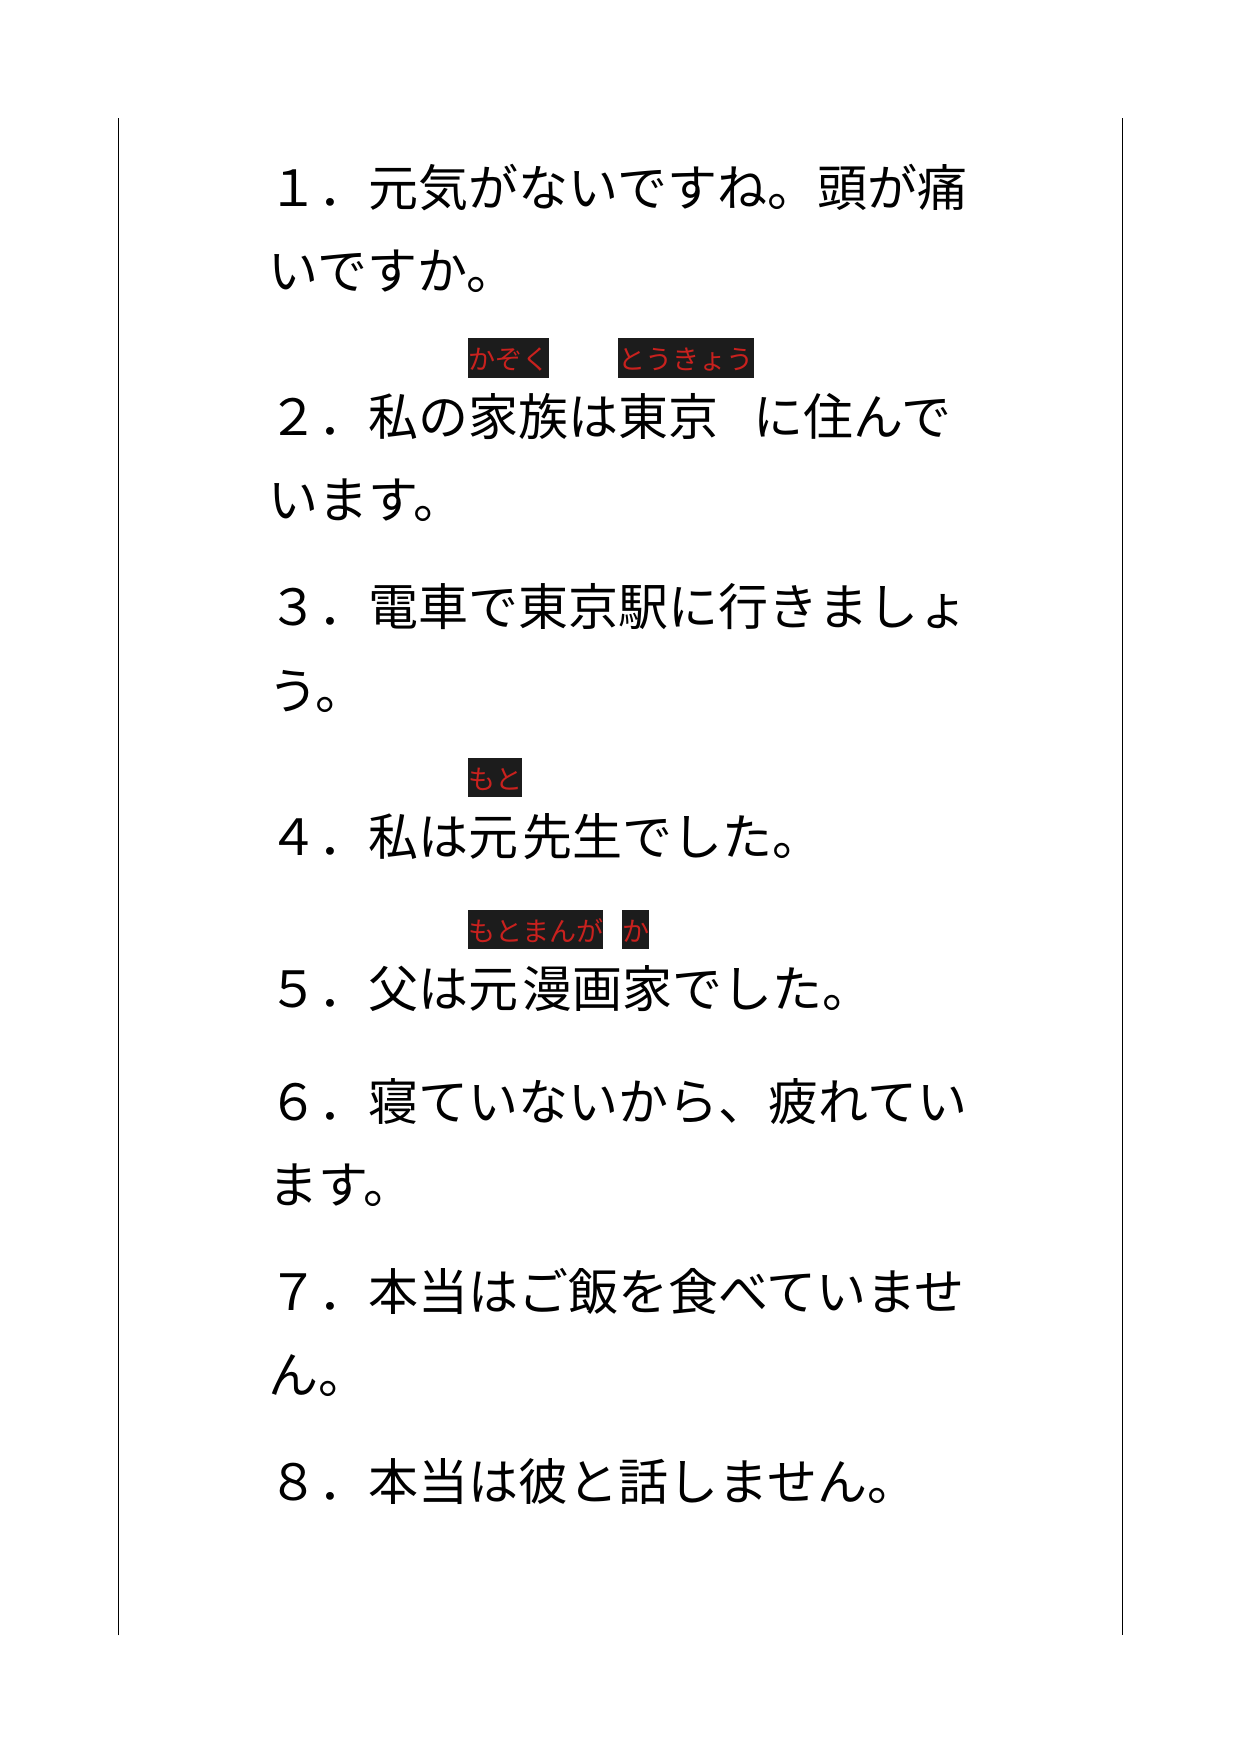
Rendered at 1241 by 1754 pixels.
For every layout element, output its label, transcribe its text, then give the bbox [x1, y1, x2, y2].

text ５．父は元もと漫画まんが家かでした。 [268, 910, 972, 1022]
text ８．本当は彼と話しません。 [268, 1443, 972, 1515]
text ７．本当はご飯を食べていません。 [268, 1252, 972, 1408]
text ３．電車で東京駅に行きましょう。 [268, 568, 972, 723]
text ６．寝ていないから、疲れています。 [268, 1062, 972, 1218]
text ２．私の家族かぞくは東京とうきょうに住んでいます。 [268, 338, 972, 533]
text ４．私は元もと先生でした。 [268, 758, 972, 870]
text １．元気がないですね。頭が痛いですか。 [268, 148, 972, 304]
